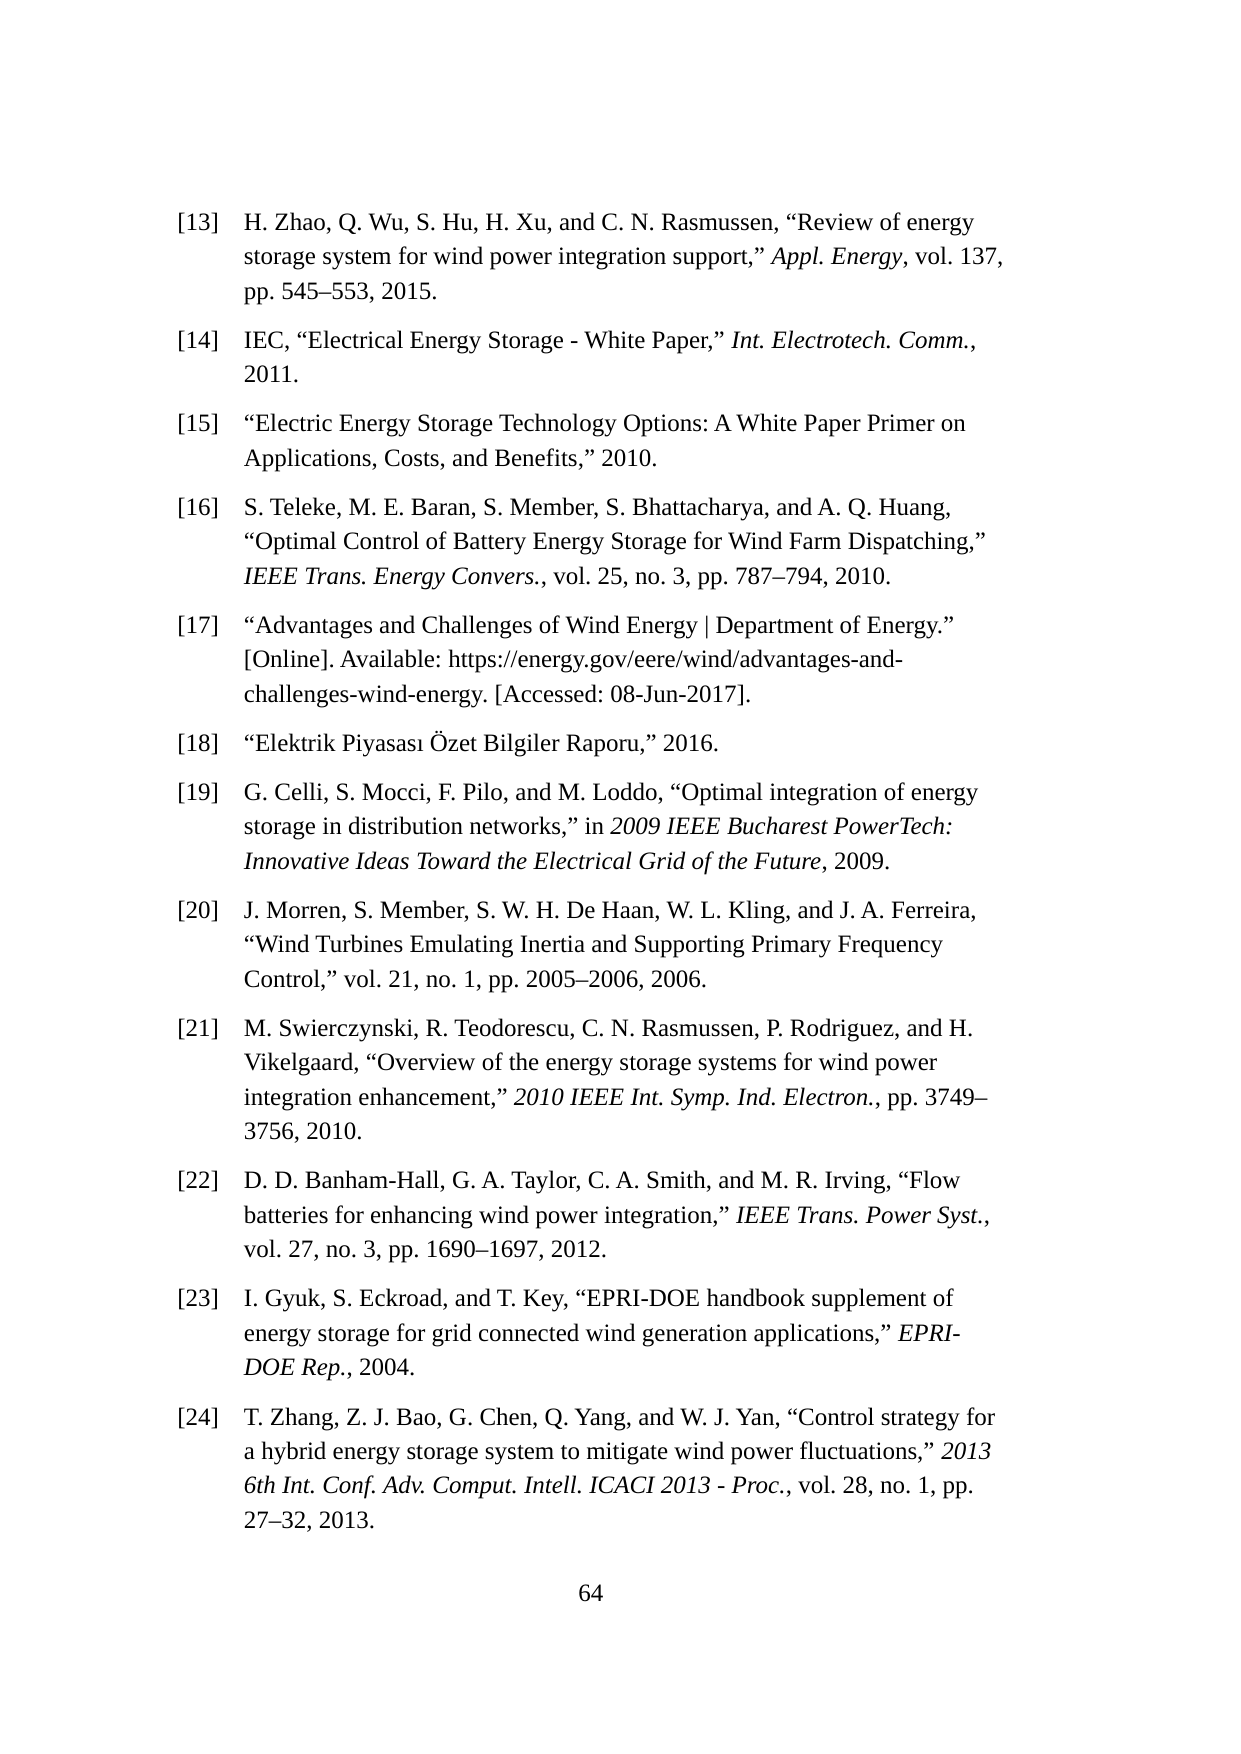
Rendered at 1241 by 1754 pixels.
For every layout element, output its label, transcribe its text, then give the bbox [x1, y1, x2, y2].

text [20] J. Morren, S. Member, S. W. H. De Haan, W. L. Kling, and J. A. Ferreira, “Wind Turbines Emulating Inertia and Supporting Primary Frequency Control,” vol. 21, no. 1, pp. 2005–2006, 2006. [177, 895, 1004, 993]
text [13] H. Zhao, Q. Wu, S. Hu, H. Xu, and C. N. Rasmussen, “Review of energy storage system for wind power integration support,” Appl. Energy, vol. 137, pp. 545–553, 2015. [177, 207, 1004, 304]
text [23] I. Gyuk, S. Eckroad, and T. Key, “EPRI-DOE handbook supplement of energy storage for grid connected wind generation applications,” EPRI-DOE Rep., 2004. [177, 1283, 1004, 1381]
text [18] “Elektrik Piyasası Özet Bilgiler Raporu,” 2016. [177, 728, 1004, 757]
text [22] D. D. Banham-Hall, G. A. Taylor, C. A. Smith, and M. R. Irving, “Flow batteries for enhancing wind power integration,” IEEE Trans. Power Syst., vol. 27, no. 3, pp. 1690–1697, 2012. [177, 1166, 1004, 1263]
text [19] G. Celli, S. Mocci, F. Pilo, and M. Loddo, “Optimal integration of energy storage in distribution networks,” in 2009 IEEE Bucharest PowerTech: Innovative Ideas Toward the Electrical Grid of the Future, 2009. [177, 777, 1004, 875]
text [16] S. Teleke, M. E. Baran, S. Member, S. Bhattacharya, and A. Q. Huang, “Optimal Control of Battery Energy Storage for Wind Farm Dispatching,” IEEE Trans. Energy Convers., vol. 25, no. 3, pp. 787–794, 2010. [177, 492, 1004, 589]
text [24] T. Zhang, Z. J. Bao, G. Chen, Q. Yang, and W. J. Yan, “Control strategy for a hybrid energy storage system to mitigate wind power fluctuations,” 2013 6th Int. Conf. Adv. Comput. Intell. ICACI 2013 - Proc., vol. 28, no. 1, pp. 27–32, 2013. [177, 1402, 1004, 1534]
text [17] “Advantages and Challenges of Wind Energy | Department of Energy.” [Online]. Available: https://energy.gov/eere/wind/advantages-and-challenges-wind-energy. [Accessed: 08-Jun-2017]. [177, 610, 1004, 708]
text [15] “Electric Energy Storage Technology Options: A White Paper Primer on Applications, Costs, and Benefits,” 2010. [177, 408, 1004, 472]
text [21] M. Swierczynski, R. Teodorescu, C. N. Rasmussen, P. Rodriguez, and H. Vikelgaard, “Overview of the energy storage systems for wind power integration enhancement,” 2010 IEEE Int. Symp. Ind. Electron., pp. 3749–3756, 2010. [177, 1013, 1004, 1145]
text [14] IEC, “Electrical Energy Storage - White Paper,” Int. Electrotech. Comm., 2011. [177, 325, 1004, 388]
